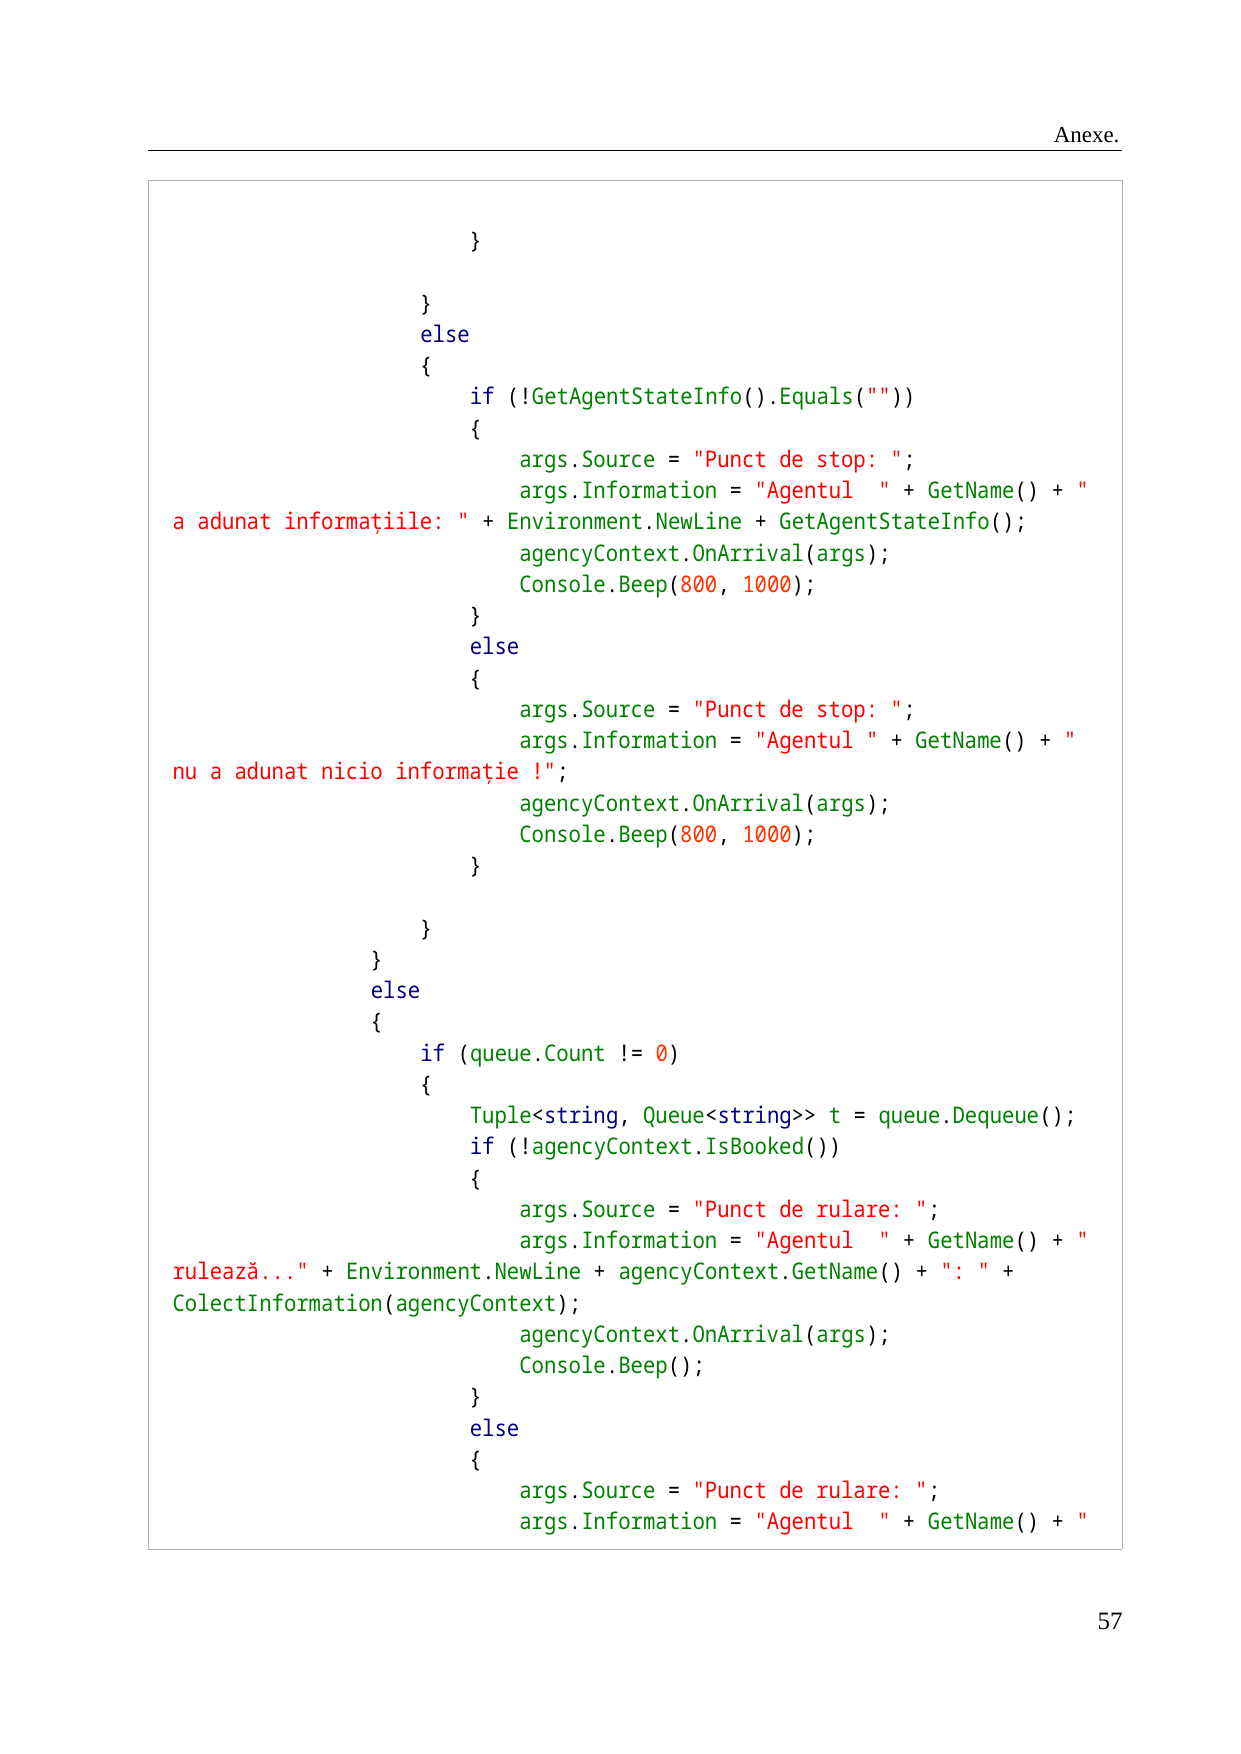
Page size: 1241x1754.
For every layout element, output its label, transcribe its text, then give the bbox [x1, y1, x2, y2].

text { [149, 1430, 1122, 1461]
text args.Information = "Agentul " + GetName() + " a adunat informațiile: " + Environment.NewLine + GetAgentStateInfo(); [149, 461, 1122, 524]
text Console.Beep(800, 1000); [149, 805, 1122, 836]
text else [149, 961, 1122, 993]
text { [149, 993, 1122, 1024]
text } [149, 836, 1122, 880]
text args.Source = "Punct de stop: "; [149, 430, 1122, 461]
text { [149, 649, 1122, 680]
text if (queue.Count != 0) [149, 1024, 1122, 1055]
text } [149, 899, 1122, 930]
text if (!agencyContext.IsBooked()) [149, 1118, 1122, 1149]
text { [149, 336, 1122, 368]
text if (!GetAgentStateInfo().Equals("")) [149, 368, 1122, 399]
text agencyContext.OnArrival(args); [149, 1305, 1122, 1336]
text args.Source = "Punct de rulare: "; [149, 1180, 1122, 1211]
text Tuple<string, Queue<string>> t = queue.Dequeue(); [149, 1086, 1122, 1118]
text args.Information = "Agentul " + GetName() + " nu a adunat nicio informație !"; [149, 711, 1122, 774]
text Console.Beep(); [149, 1336, 1122, 1368]
text else [149, 618, 1122, 649]
text } [149, 1368, 1122, 1399]
text agencyContext.OnArrival(args); [149, 774, 1122, 805]
text { [149, 1149, 1122, 1180]
text else [149, 1399, 1122, 1430]
text } [149, 930, 1122, 961]
text { [149, 1055, 1122, 1086]
text } [149, 586, 1122, 618]
text args.Information = "Agentul " + GetName() + " rulează..." + Environment.NewLine + agencyContext.GetName() + ": " + ColectInformation(agencyContext); [149, 1211, 1122, 1305]
text { [149, 399, 1122, 430]
text args.Source = "Punct de rulare: "; [149, 1461, 1122, 1493]
text agencyContext.OnArrival(args); [149, 524, 1122, 555]
text } [149, 211, 1122, 255]
text else [149, 305, 1122, 336]
text } [149, 274, 1122, 305]
text args.Source = "Punct de stop: "; [149, 680, 1122, 711]
text args.Information = "Agentul " + GetName() + " [149, 1493, 1122, 1549]
text Console.Beep(800, 1000); [149, 555, 1122, 586]
